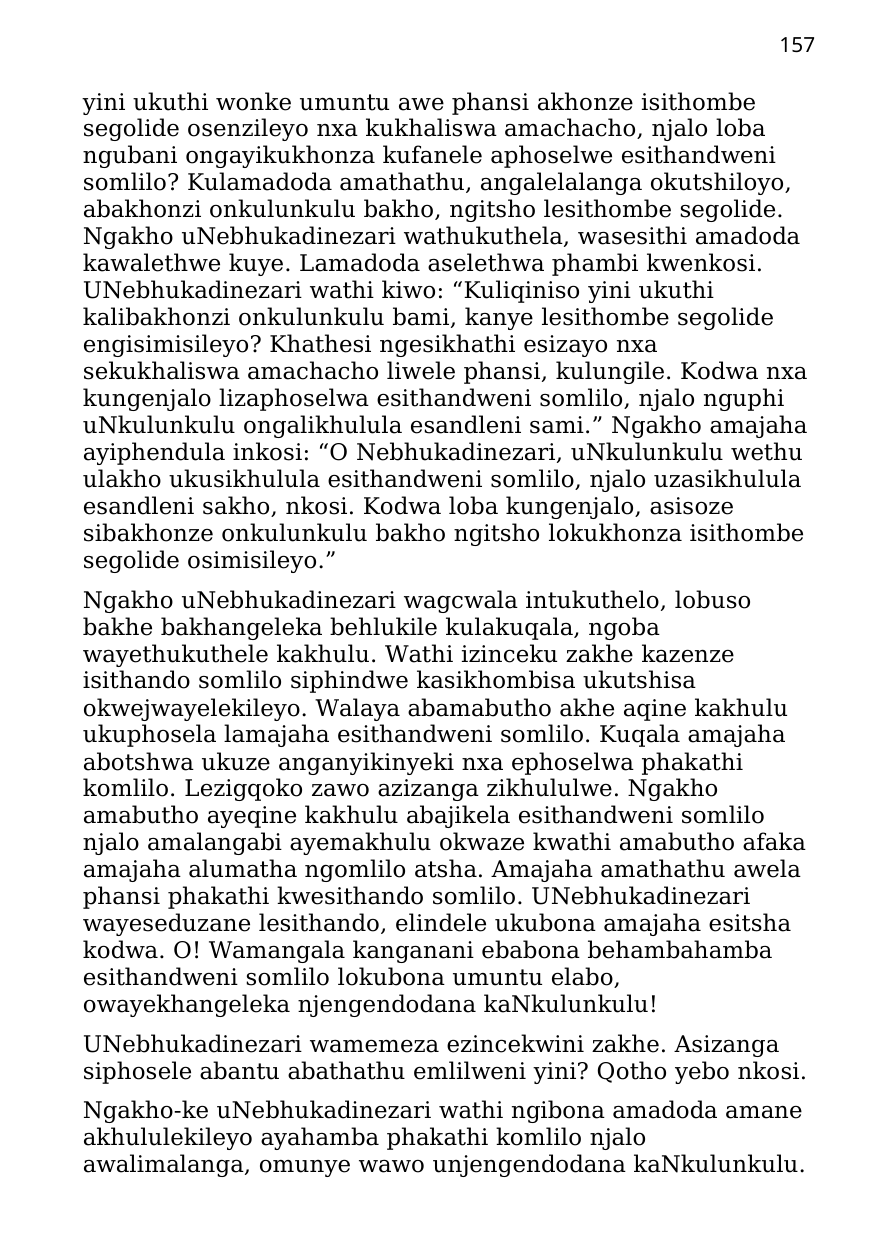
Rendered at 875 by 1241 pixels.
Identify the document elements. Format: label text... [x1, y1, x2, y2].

text Ngakho-ke uNebhukadinezari wathi ngibona amadoda amane akhululekileyo ayahamba phakathi komlilo njalo awalimalanga, omunye wawo unjengendodana kaNkulunkulu. [83, 1097, 815, 1178]
text UNebhukadinezari wamemeza ezincekwini zakhe. Asizanga siphosele abantu abathathu emlilweni yini? Qotho yebo nkosi. [83, 1031, 815, 1085]
text Ngakho uNebhukadinezari wagcwala intukuthelo, lobuso bakhe bakhangeleka behlukile kulakuqala, ngoba wayethukuthele kakhulu. Wathi izinceku zakhe kazenze isithando somlilo siphindwe kasikhombisa ukutshisa okwejwayelekileyo. Walaya abamabutho akhe aqine kakhulu ukuphosela lamajaha esithandweni somlilo. Kuqala amajaha abotshwa ukuze anganyikinyeki nxa ephoselwa phakathi komlilo. Lezigqoko zawo azizanga zikhululwe. Ngakho amabutho ayeqine kakhulu abajikela esithandweni somlilo njalo amalangabi ayemakhulu okwaze kwathi amabutho afaka amajaha alumatha ngomlilo atsha. Amajaha amathathu awela phansi phakathi kwesithando somlilo. UNebhukadinezari wayeseduzane lesithando, elindele ukubona amajaha esitsha kodwa. O! Wamangala kanganani ebabona behambahamba esithandweni somlilo lokubona umuntu elabo, owayekhangeleka njengendodana kaNkulunkulu! [83, 587, 815, 1018]
text yini ukuthi wonke umuntu awe phansi akhonze isithombe segolide osenzileyo nxa kukhaliswa amachacho, njalo loba ngubani ongayikukhonza kufanele aphoselwe esithandweni somlilo? Kulamadoda amathathu, angalelalanga okutshiloyo, abakhonzi onkulunkulu bakho, ngitsho lesithombe segolide. Ngakho uNebhukadinezari wathukuthela, wasesithi amadoda kawalethwe kuye. Lamadoda aselethwa phambi kwenkosi. UNebhukadinezari wathi kiwo: “Kuliqiniso yini ukuthi kalibakhonzi onkulunkulu bami, kanye lesithombe segolide engisimisileyo? Khathesi ngesikhathi esizayo nxa sekukhaliswa amachacho liwele phansi, kulungile. Kodwa nxa kungenjalo lizaphoselwa esithandweni somlilo, njalo nguphi uNkulunkulu ongalikhulula esandleni sami.” Ngakho amajaha ayiphendula inkosi: “O Nebhukadinezari, uNkulunkulu wethu ulakho ukusikhulula esithandweni somlilo, njalo uzasikhulula esandleni sakho, nkosi. Kodwa loba kungenjalo, asisoze sibakhonze onkulunkulu bakho ngitsho lokukhonza isithombe segolide osimisileyo.” [83, 88, 815, 574]
